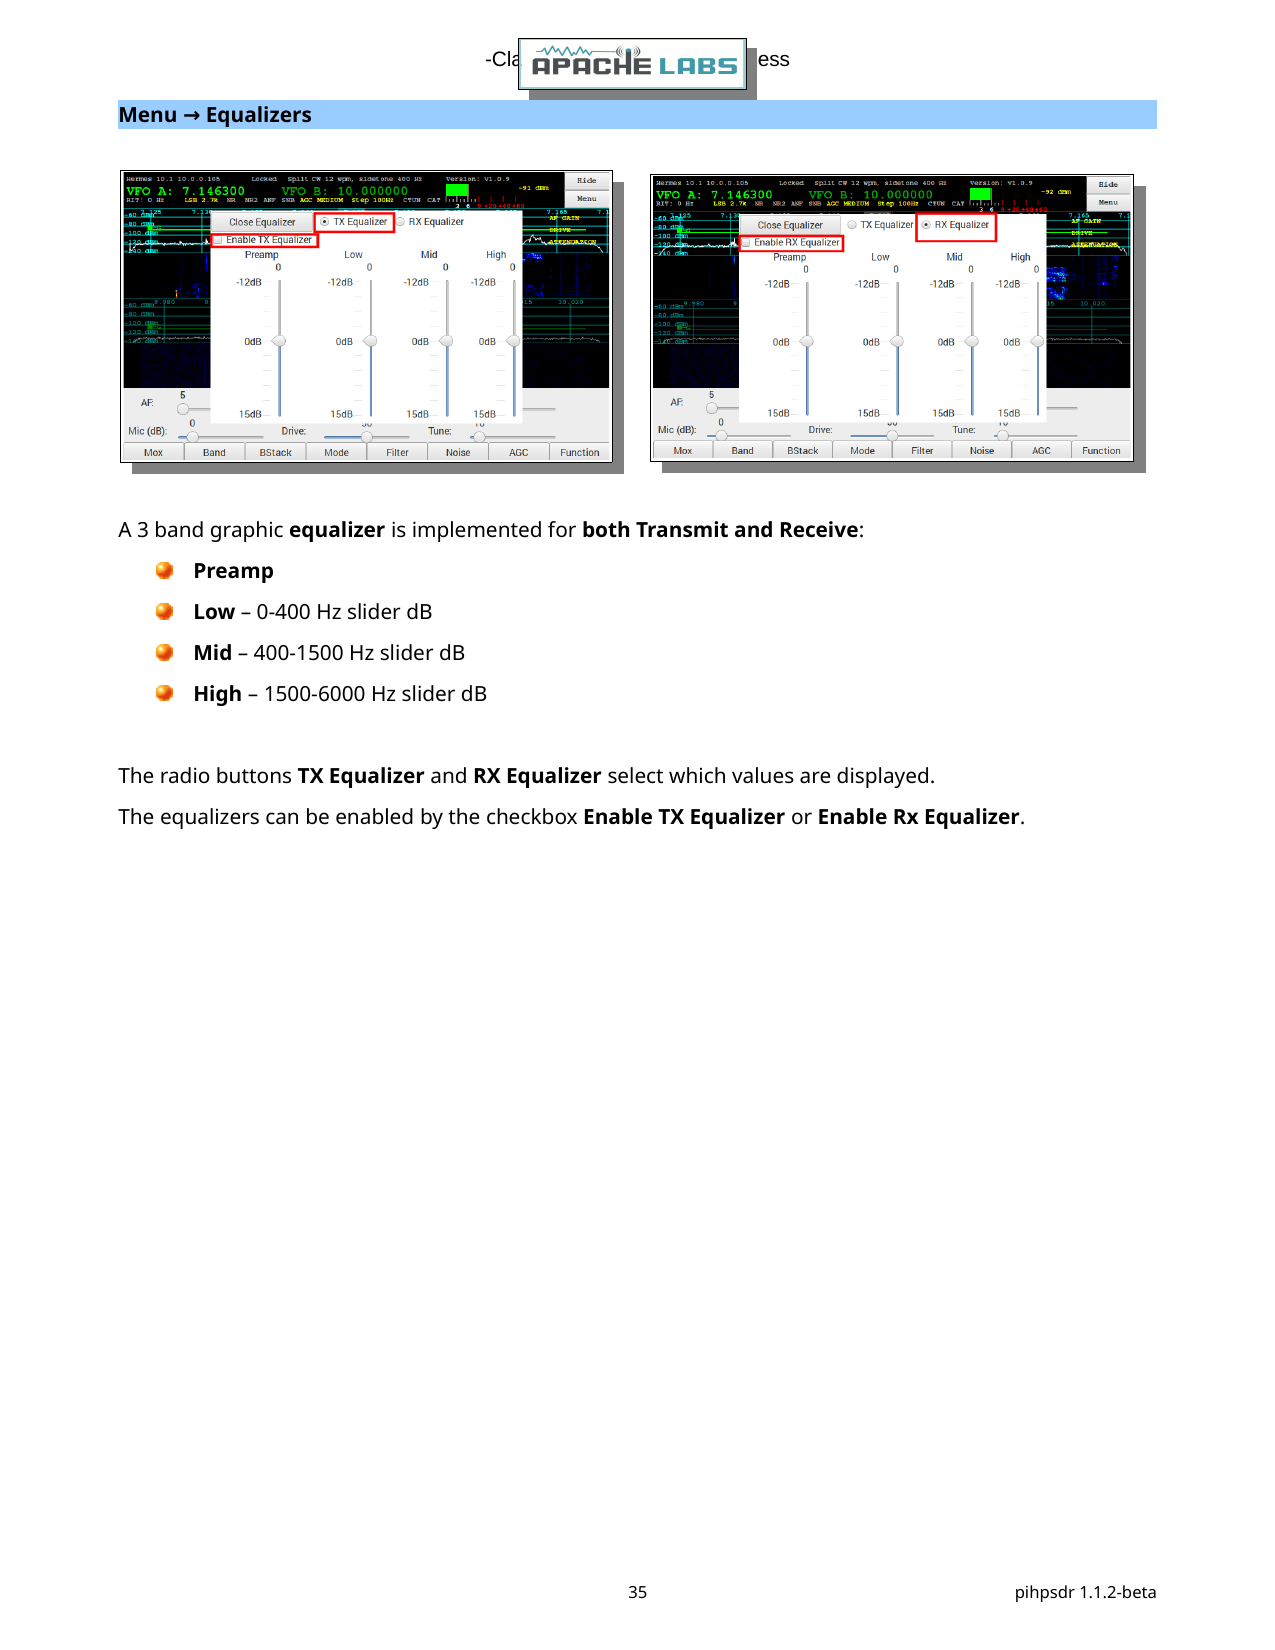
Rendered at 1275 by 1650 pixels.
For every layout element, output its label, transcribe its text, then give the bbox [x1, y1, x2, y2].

picture [653, 176, 1131, 458]
list Low – 0-400 Hz slider dB [156, 597, 1157, 626]
picture [156, 562, 173, 579]
list High – 1500-6000 Hz slider dB [156, 679, 1157, 707]
text A 3 band graphic equalizer is implemented for both Transmit and Receive: [118, 515, 1157, 544]
picture [156, 685, 173, 701]
list Preamp [156, 556, 1157, 584]
picture [123, 172, 610, 460]
subtitle Menu → Equalizers [118, 100, 1157, 129]
list Mid – 400-1500 Hz slider dB [156, 638, 1157, 666]
picture [156, 644, 173, 661]
text The equalizers can be enabled by the checkbox Enable TX Equalizer or Enable Rx Equalizer. [118, 802, 1157, 830]
picture [156, 603, 173, 620]
picture [521, 40, 744, 87]
text The radio buttons TX Equalizer and RX Equalizer select which values are displayed. [118, 761, 1157, 789]
